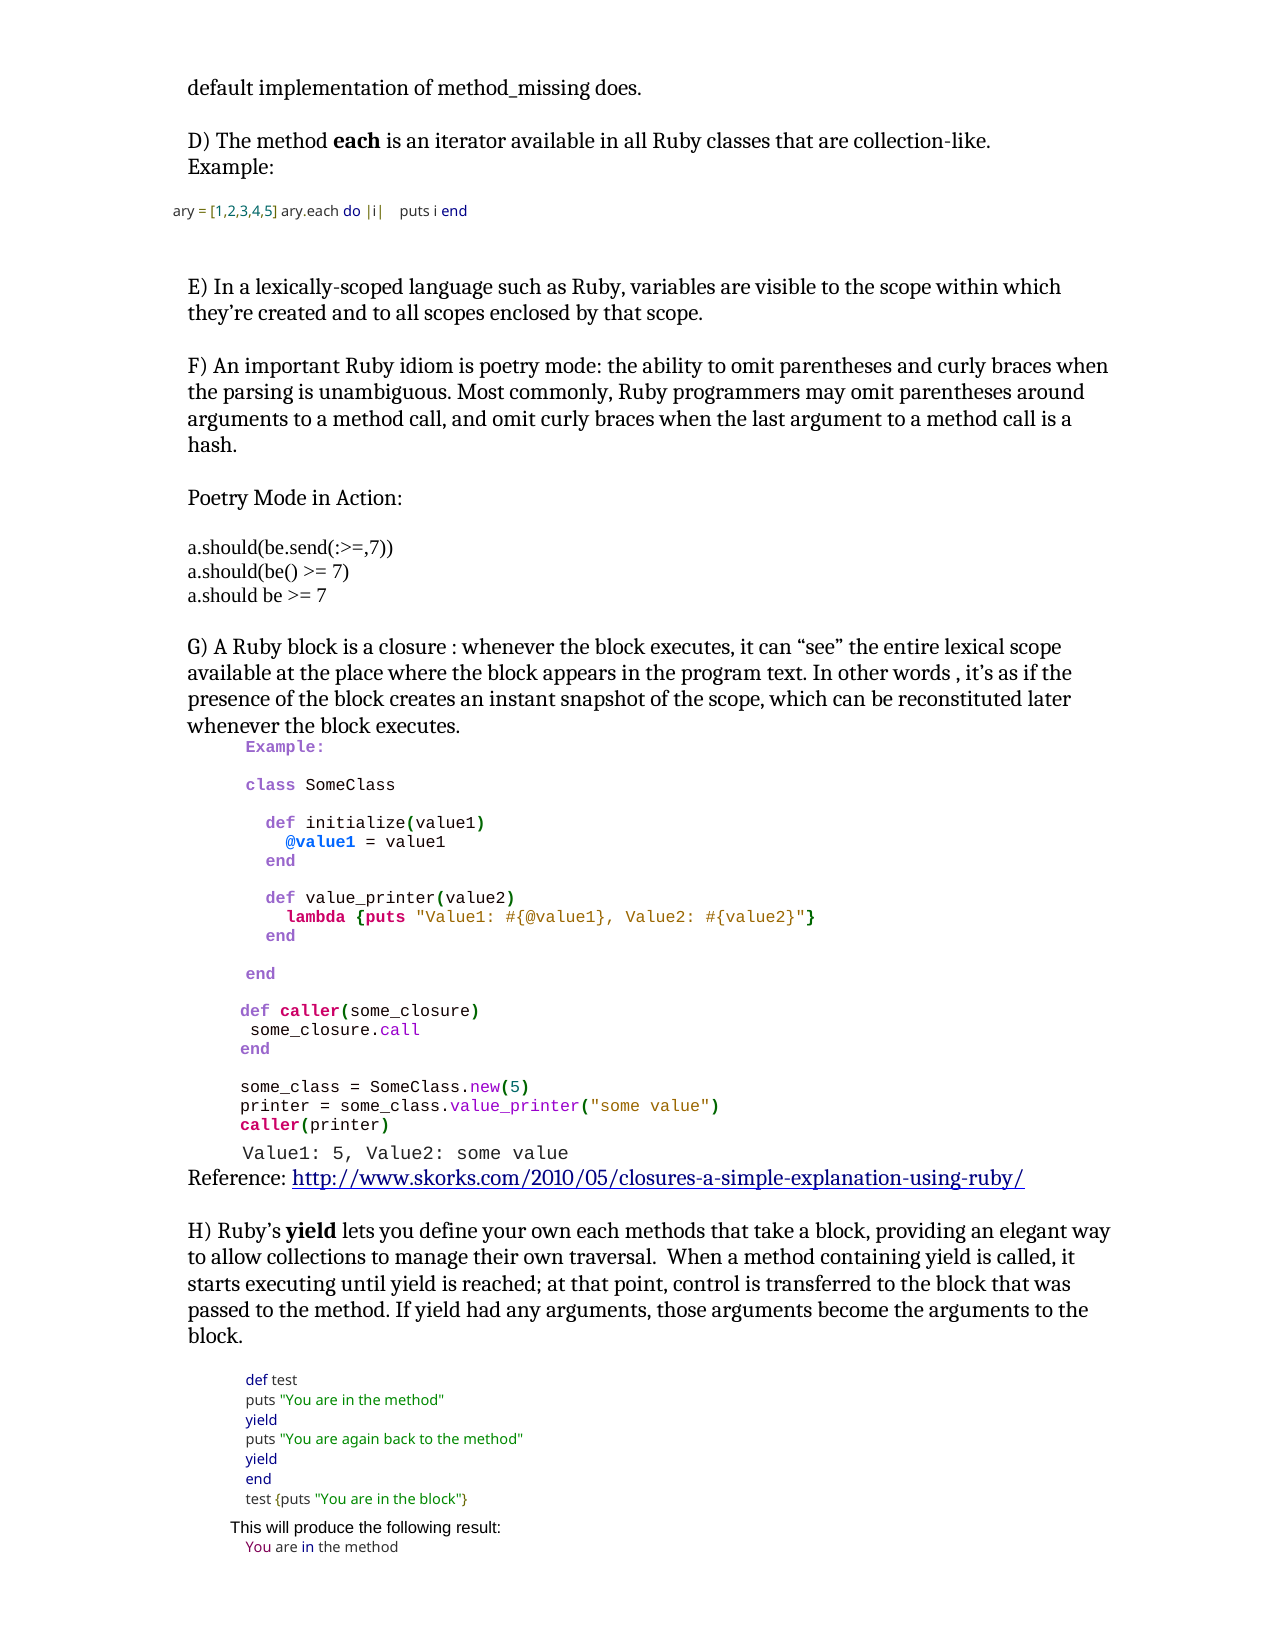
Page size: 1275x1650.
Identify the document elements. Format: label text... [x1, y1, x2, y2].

text Example: [187, 154, 1125, 180]
text def value_printer(value2) [150, 890, 1125, 909]
text This will produce the following result: [155, 1509, 1125, 1537]
text E) In a lexically-scoped language such as Ruby, variables are visible to the scope within which they’re created and to all scopes enclosed by that scope. [187, 274, 1125, 326]
text a.should(be.send(:>=,7)) [150, 535, 1125, 559]
text test {puts "You are in the block"} [150, 1489, 1125, 1509]
text lambda {puts "Value1: #{@value1}, Value2: #{value2}"} [150, 909, 1125, 927]
text You are in the method [150, 1537, 1125, 1557]
text H) Ruby’s yield lets you define your own each methods that take a block, providing an elegant way to allow collections to manage their own traversal. When a method containing yield is called, it starts executing until yield is reached; at that point, control is transferred to the block that was passed to the method. If yield had any arguments, those arguments become the arguments to the block. [187, 1218, 1125, 1349]
text some_class = SomeClass.new(5) [150, 1078, 1125, 1097]
text caller(printer) [150, 1116, 1125, 1135]
text @value1 = value1 [150, 833, 1125, 852]
text end [150, 965, 1125, 984]
text Reference: http://www.skorks.com/2010/05/closures-a-simple-explanation-using-ruby/ [187, 1165, 1125, 1191]
text ary = [1,2,3,4,5] ary.each do |i| puts i end [150, 201, 1125, 221]
text G) A Ruby block is a closure : whenever the block executes, it can “see” the entire lexical scope available at the place where the block appears in the program text. In other words , it’s as if the presence of the block creates an instant snapshot of the scope, which can be reconstituted later whenever the block executes. [187, 633, 1125, 739]
text yield [150, 1449, 1125, 1469]
text end [150, 1469, 1125, 1489]
text def initialize(value1) [150, 814, 1125, 833]
text D) The method each is an iterator available in all Ruby classes that are collection-like. [187, 128, 1125, 154]
text yield [150, 1409, 1125, 1429]
text class SomeClass [150, 777, 1125, 796]
text Poetry Mode in Action: [187, 484, 1125, 511]
text F) An important Ruby idiom is poetry mode: the ability to omit parentheses and curly braces when the parsing is unambiguous. Most commonly, Ruby programmers may omit parentheses around arguments to a method call, and omit curly braces when the last argument to a method call is a hash. [187, 353, 1125, 458]
text end [150, 1041, 1125, 1059]
text Example: [150, 739, 1125, 758]
text end [150, 852, 1125, 871]
text some_closure.call [150, 1022, 1125, 1041]
text Value1: 5, Value2: some value [152, 1135, 1125, 1165]
text printer = some_class.value_printer("some value") [150, 1097, 1125, 1116]
text a.should(be() >= 7) [150, 559, 1125, 583]
text def caller(some_closure) [150, 1003, 1125, 1022]
text end [150, 927, 1125, 946]
text a.should be >= 7 [150, 583, 1125, 607]
text puts "You are again back to the method" [150, 1429, 1125, 1449]
text def test [150, 1369, 1125, 1389]
text puts "You are in the method" [150, 1389, 1125, 1409]
text default implementation of method_missing does. [187, 75, 1125, 101]
